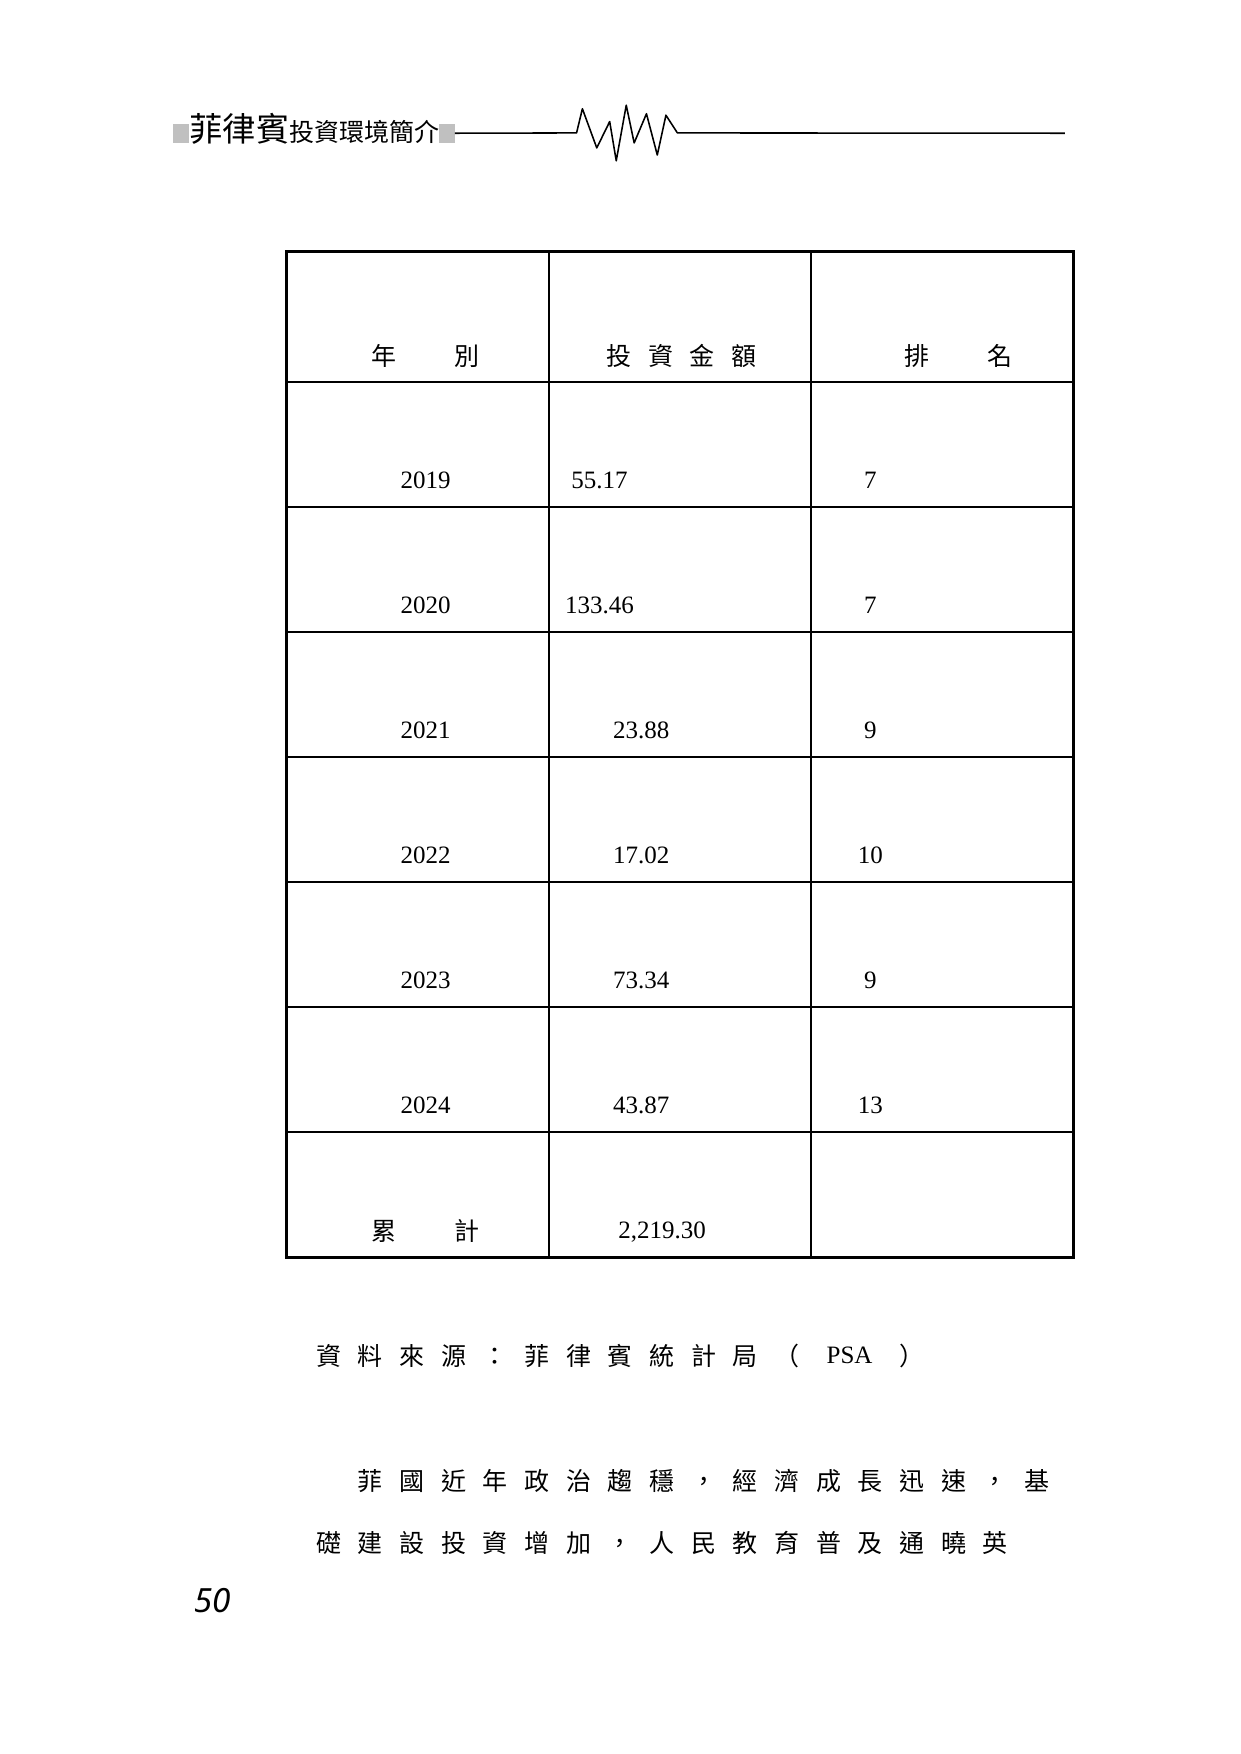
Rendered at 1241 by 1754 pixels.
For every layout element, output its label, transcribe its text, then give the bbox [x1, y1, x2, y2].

table_cell 43.87 [550, 1008, 810, 1131]
table_cell 10 [812, 758, 1072, 881]
table_cell 7 [812, 383, 1072, 506]
text 菲國近年政治趨穩，經濟成長迅速，基礎建設投資增加，人民教育普及通曉英 [281, 1438, 1058, 1563]
table_cell 2022 [288, 758, 548, 881]
table_cell 73.34 [550, 883, 810, 1006]
table_header 年 別 [288, 253, 548, 381]
table_cell [812, 1133, 1072, 1256]
table_cell 133.46 [550, 508, 810, 631]
table_cell 2023 [288, 883, 548, 1006]
table_cell 13 [812, 1008, 1072, 1131]
table_header 排 名 [812, 253, 1072, 381]
table_cell 17.02 [550, 758, 810, 881]
table_cell 2019 [288, 383, 548, 506]
table_header 投資金額 [550, 253, 810, 381]
table_cell 55.17 [550, 383, 810, 506]
table_cell 2,219.30 [550, 1133, 810, 1256]
table_cell 9 [812, 883, 1072, 1006]
table_cell 7 [812, 508, 1072, 631]
table_cell 2021 [288, 633, 548, 756]
table_cell 9 [812, 633, 1072, 756]
table_cell 2020 [288, 508, 548, 631]
table_cell 23.88 [550, 633, 810, 756]
table_cell 2024 [288, 1008, 548, 1131]
table_cell 累 計 [288, 1133, 548, 1256]
text 資料來源：菲律賓統計局（PSA） [281, 1313, 1058, 1375]
